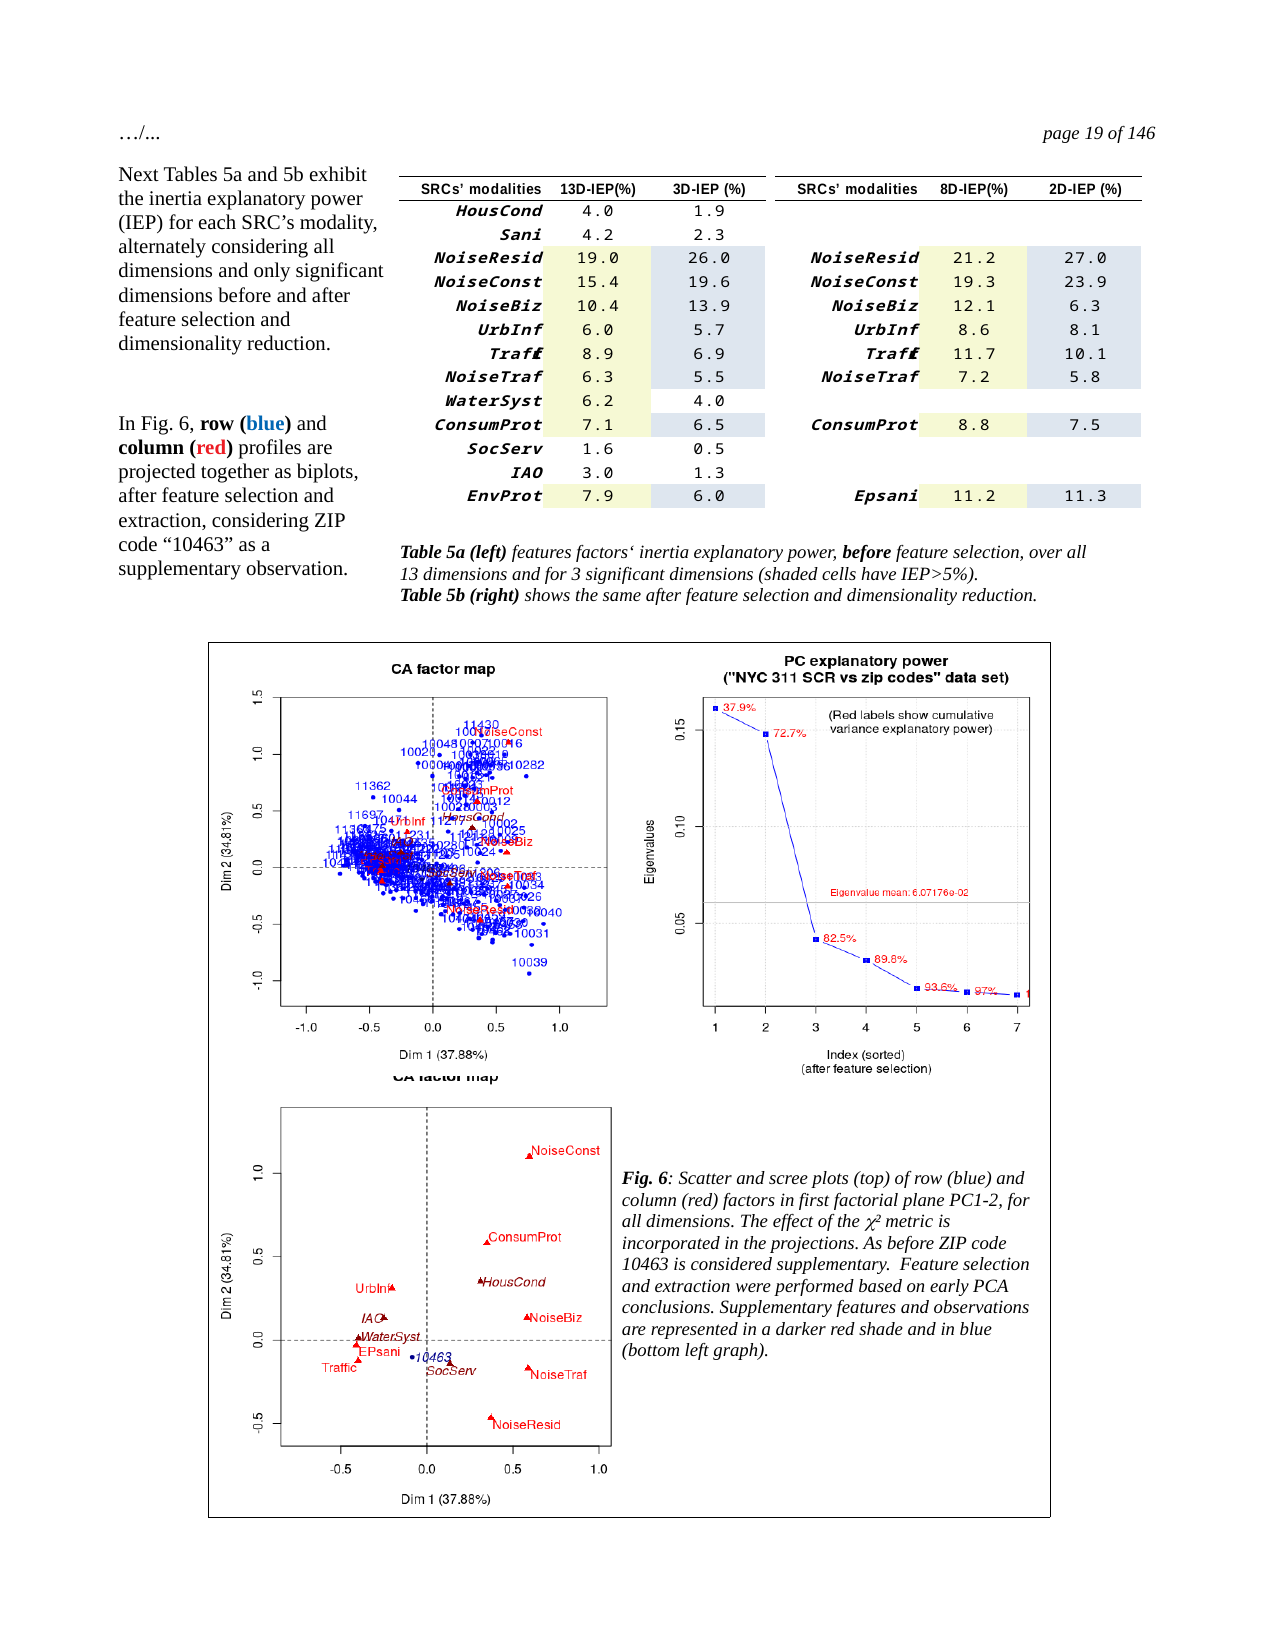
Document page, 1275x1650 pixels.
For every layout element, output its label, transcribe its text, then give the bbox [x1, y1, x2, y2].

text In Fig. 6, row (blue) and column (red) profiles are projected together as biplots, after feature selection and extraction, considering ZIP code “10463” as a supplementary observation. [118, 411, 384, 606]
text Fig. 6: Scatter and scree plots (top) of row (blue) and column (red) factors in first factorial plane PC1-2, for all dimensions. The effect of the χ² metric is incorporated in the projections. As before ZIP code 10463 is considered supplementary. Feature selection and extraction were performed based on early PCA conclusions. Supplementary features and observations are represented in a darker red shade and in blue (bottom left graph). [622, 1167, 1041, 1361]
text [209, 643, 1050, 1517]
text Table 5a (left) features factors‘ inertia explanatory power, before feature selection, over all 13 dimensions and for 3 significant dimensions (shaded cells have IEP>5%). Table 5b (right) shows the same after feature selection and dimensionality reduction. [384, 186, 1153, 606]
picture [218, 651, 1035, 1512]
text Next Tables 5a and 5b exhibit the inertia explanatory power (IEP) for each SRC’s modality, alternately considering all dimensions and only significant dimensions before and after feature selection and dimensionality reduction. [118, 162, 1157, 355]
